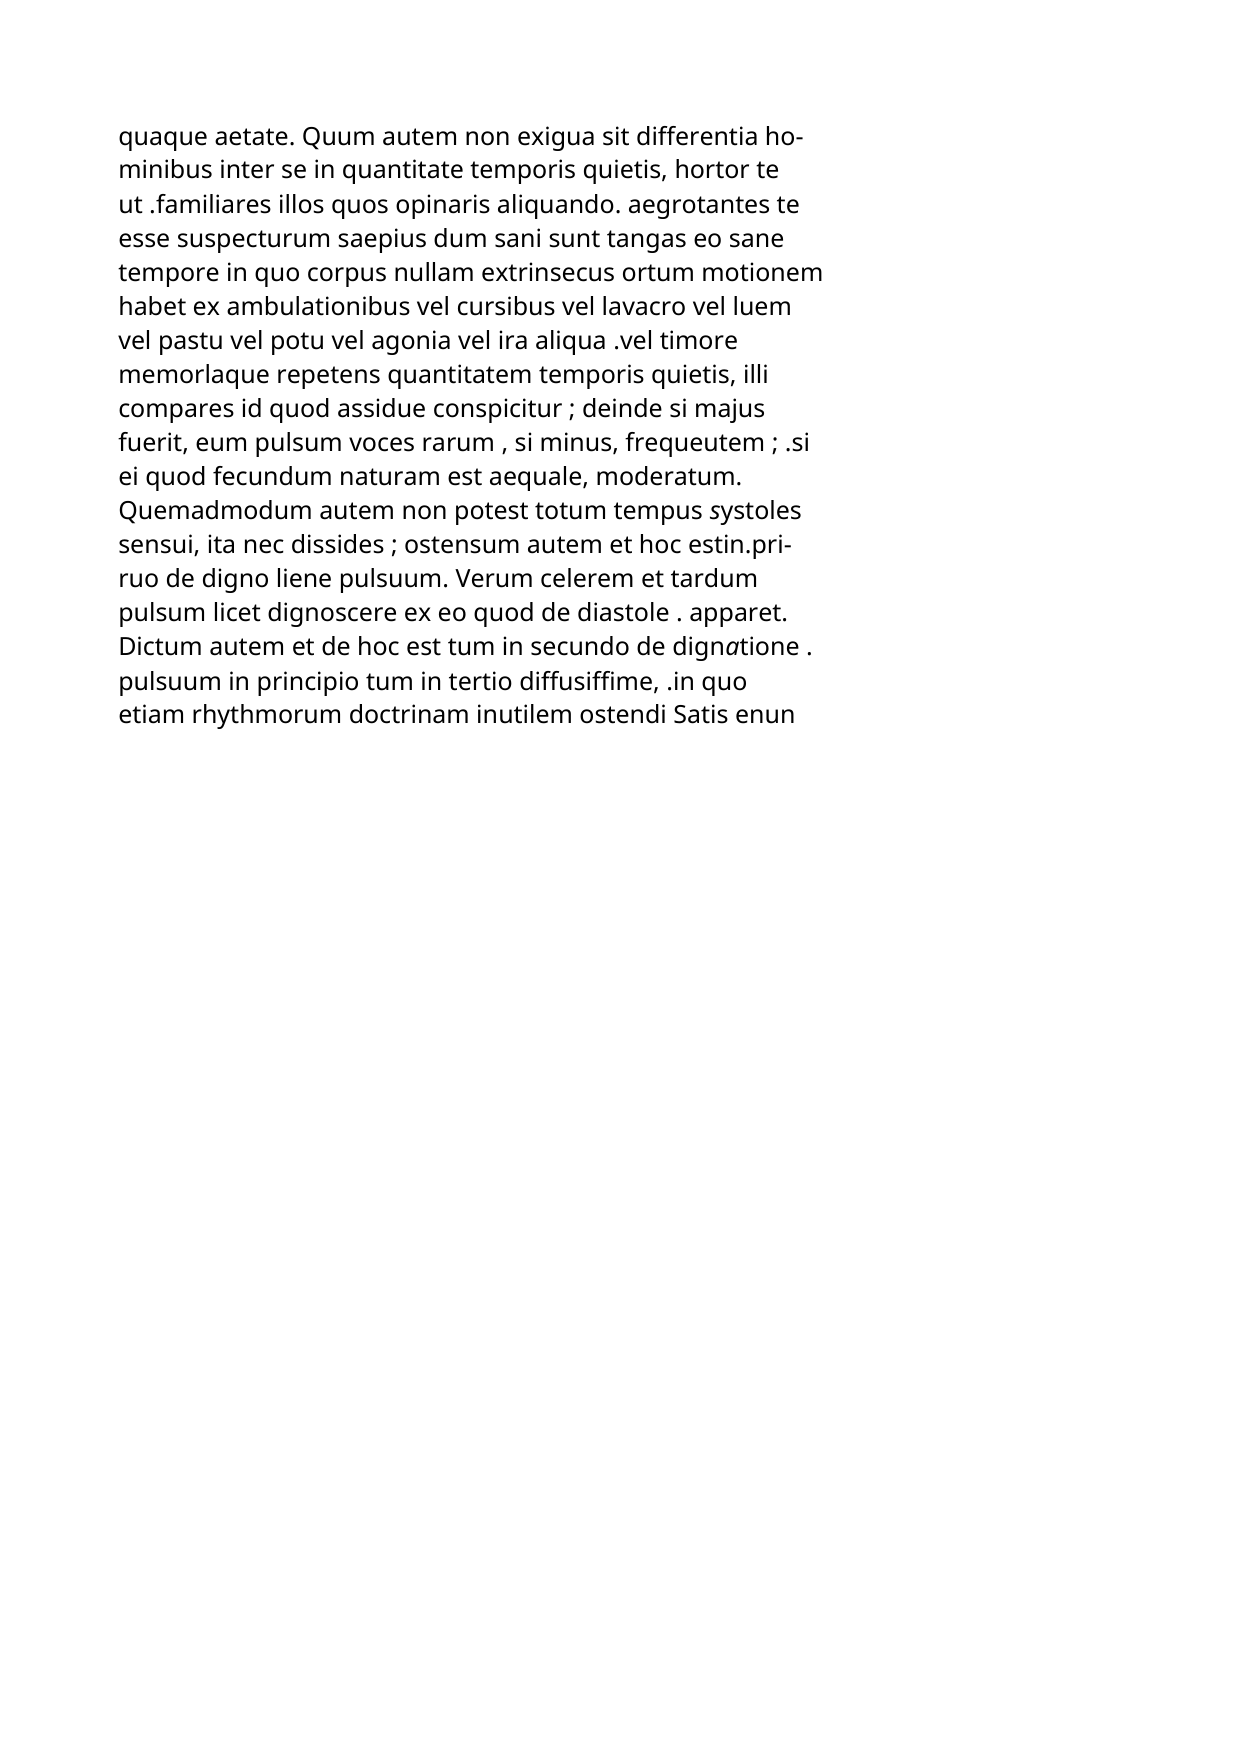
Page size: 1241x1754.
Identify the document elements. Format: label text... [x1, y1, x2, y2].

text quaque aetate. Quum autem non exigua sit differentia ho- minibus inter se in quantitate temporis quietis, hortor te ut .familiares illos quos opinaris aliquando. aegrotantes te esse suspecturum saepius dum sani sunt tangas eo sane tempore in quo corpus nullam extrinsecus ortum motionem habet ex ambulationibus vel cursibus vel lavacro vel luem vel pastu vel potu vel agonia vel ira aliqua .vel timore memorlaque repetens quantitatem temporis quietis, illi compares id quod assidue conspicitur ; deinde si majus fuerit, eum pulsum voces rarum , si minus, frequeutem ; .si ei quod fecundum naturam est aequale, moderatum. Quemadmodum autem non potest totum tempus systoles sensui, ita nec dissides ; ostensum autem et hoc estin.pri- ruo de digno liene pulsuum. Verum celerem et tardum pulsum licet dignoscere ex eo quod de diastole . apparet. Dictum autem et de hoc est tum in secundo de dignatione . pulsuum in principio tum in tertio diffusiffime, .in quo etiam rhythmorum doctrinam inutilem ostendi Satis enun [118, 118, 1122, 731]
